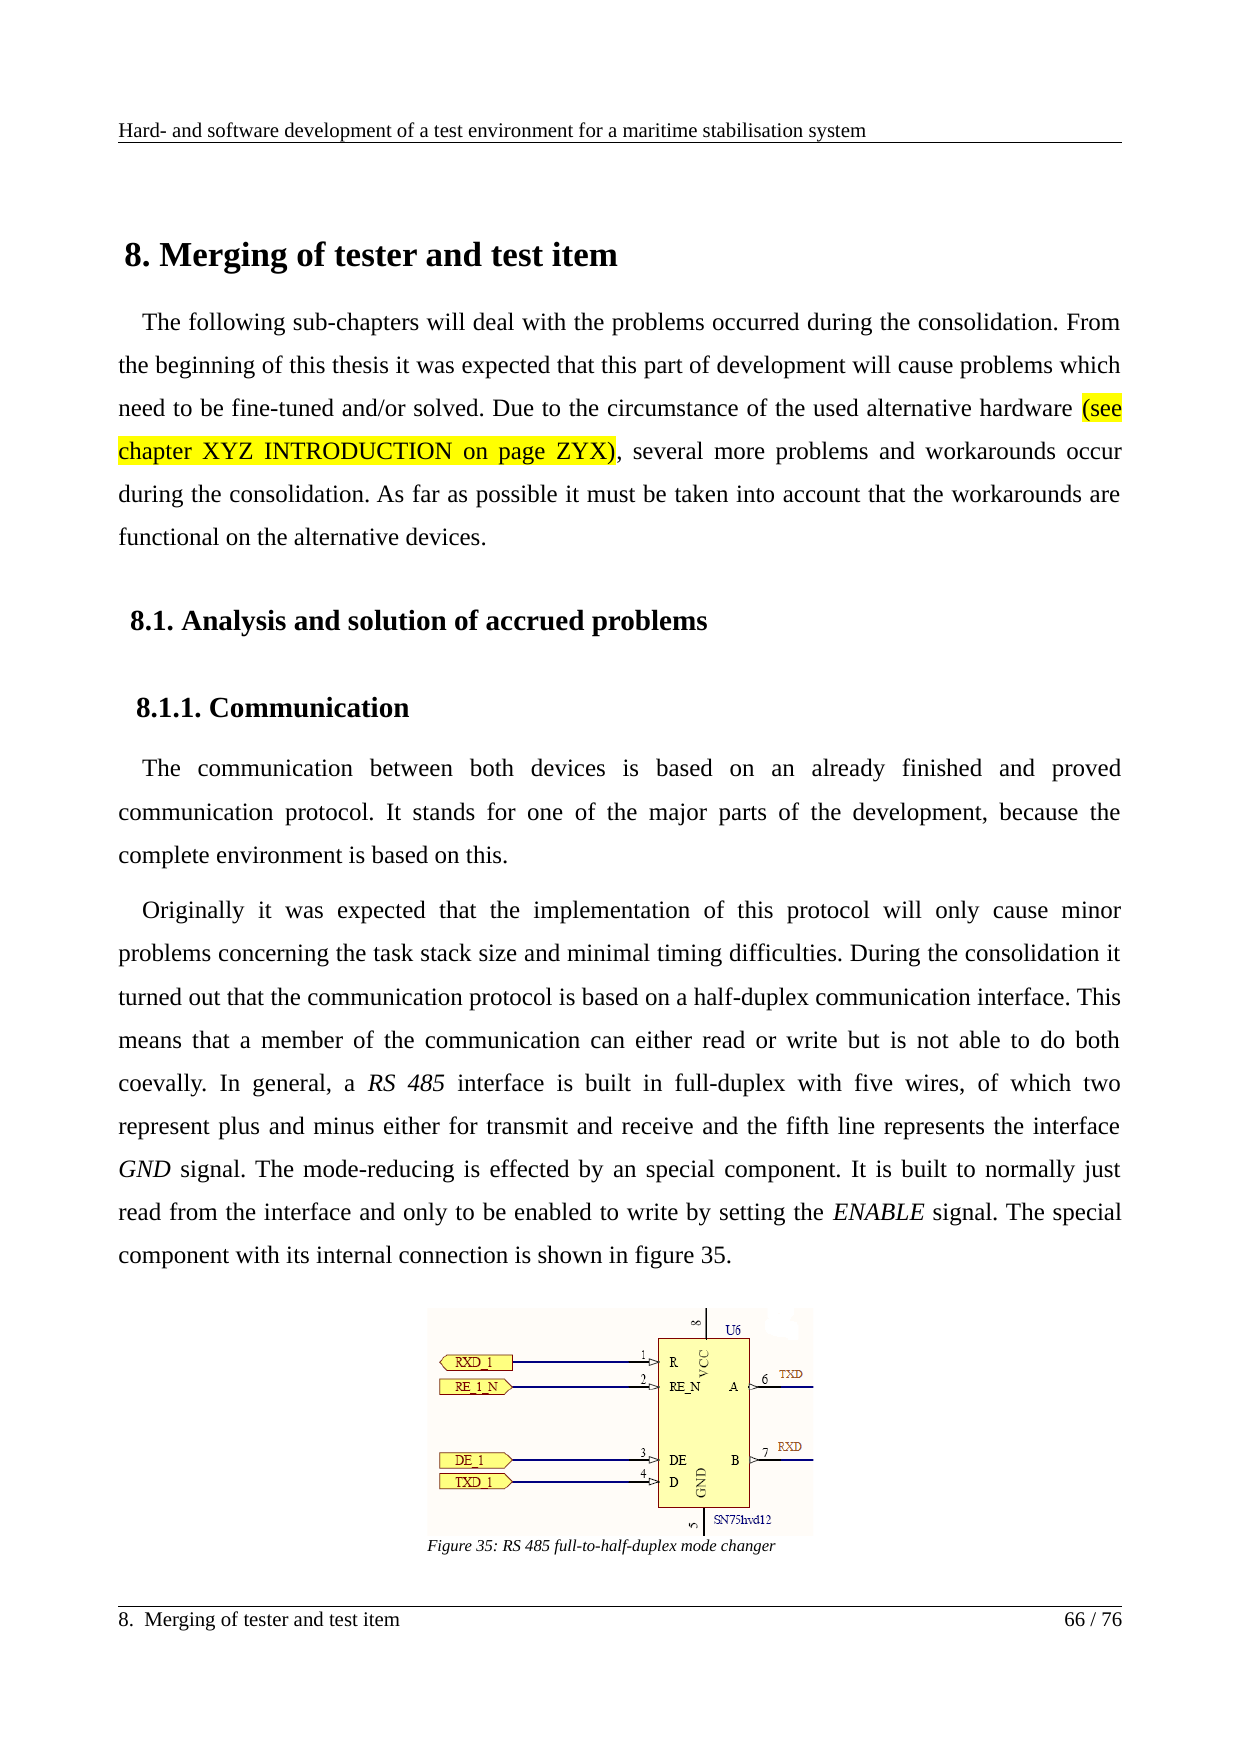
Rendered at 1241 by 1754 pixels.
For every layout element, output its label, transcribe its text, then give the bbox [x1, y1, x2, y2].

subtitle Merging of tester and test item [118, 234, 1122, 274]
text The communication between both devices is based on an already finished and proved communication protocol. It stands for one of the major parts of the development, because the complete environment is based on this. [118, 753, 1122, 868]
text The following sub-chapters will deal with the problems occurred during the consolidation. From the beginning of this thesis it was expected that this part of development will cause problems which need to be fine-tuned and/or solved. Due to the circumstance of the used alternative hardware (see chapter XYZ INTRODUCTION on page ZYX), several more problems and workarounds occur during the consolidation. As far as possible it must be taken into account that the workarounds are functional on the alternative devices. [118, 307, 1122, 551]
picture [427, 1308, 814, 1536]
subtitle Analysis and solution of accrued problems [118, 603, 1122, 636]
text Figure 35: RS 485 full-to-half-duplex mode changer [427, 1536, 813, 1554]
subtitle Communication [118, 691, 1122, 724]
text Originally it was expected that the implementation of this protocol will only cause minor problems concerning the task stack size and minimal timing difficulties. During the consolidation it turned out that the communication protocol is based on a half-duplex communication interface. This means that a member of the communication can either read or write but is not able to do both coevally. In general, a RS 485 interface is built in full-duplex with five wires, of which two represent plus and minus either for transmit and receive and the fifth line represents the interface GND signal. The mode-reducing is effected by an special component. It is built to normally just read from the interface and only to be enabled to write by setting the ENABLE signal. The special component with its internal connection is shown in figure 35. [118, 895, 1122, 1269]
